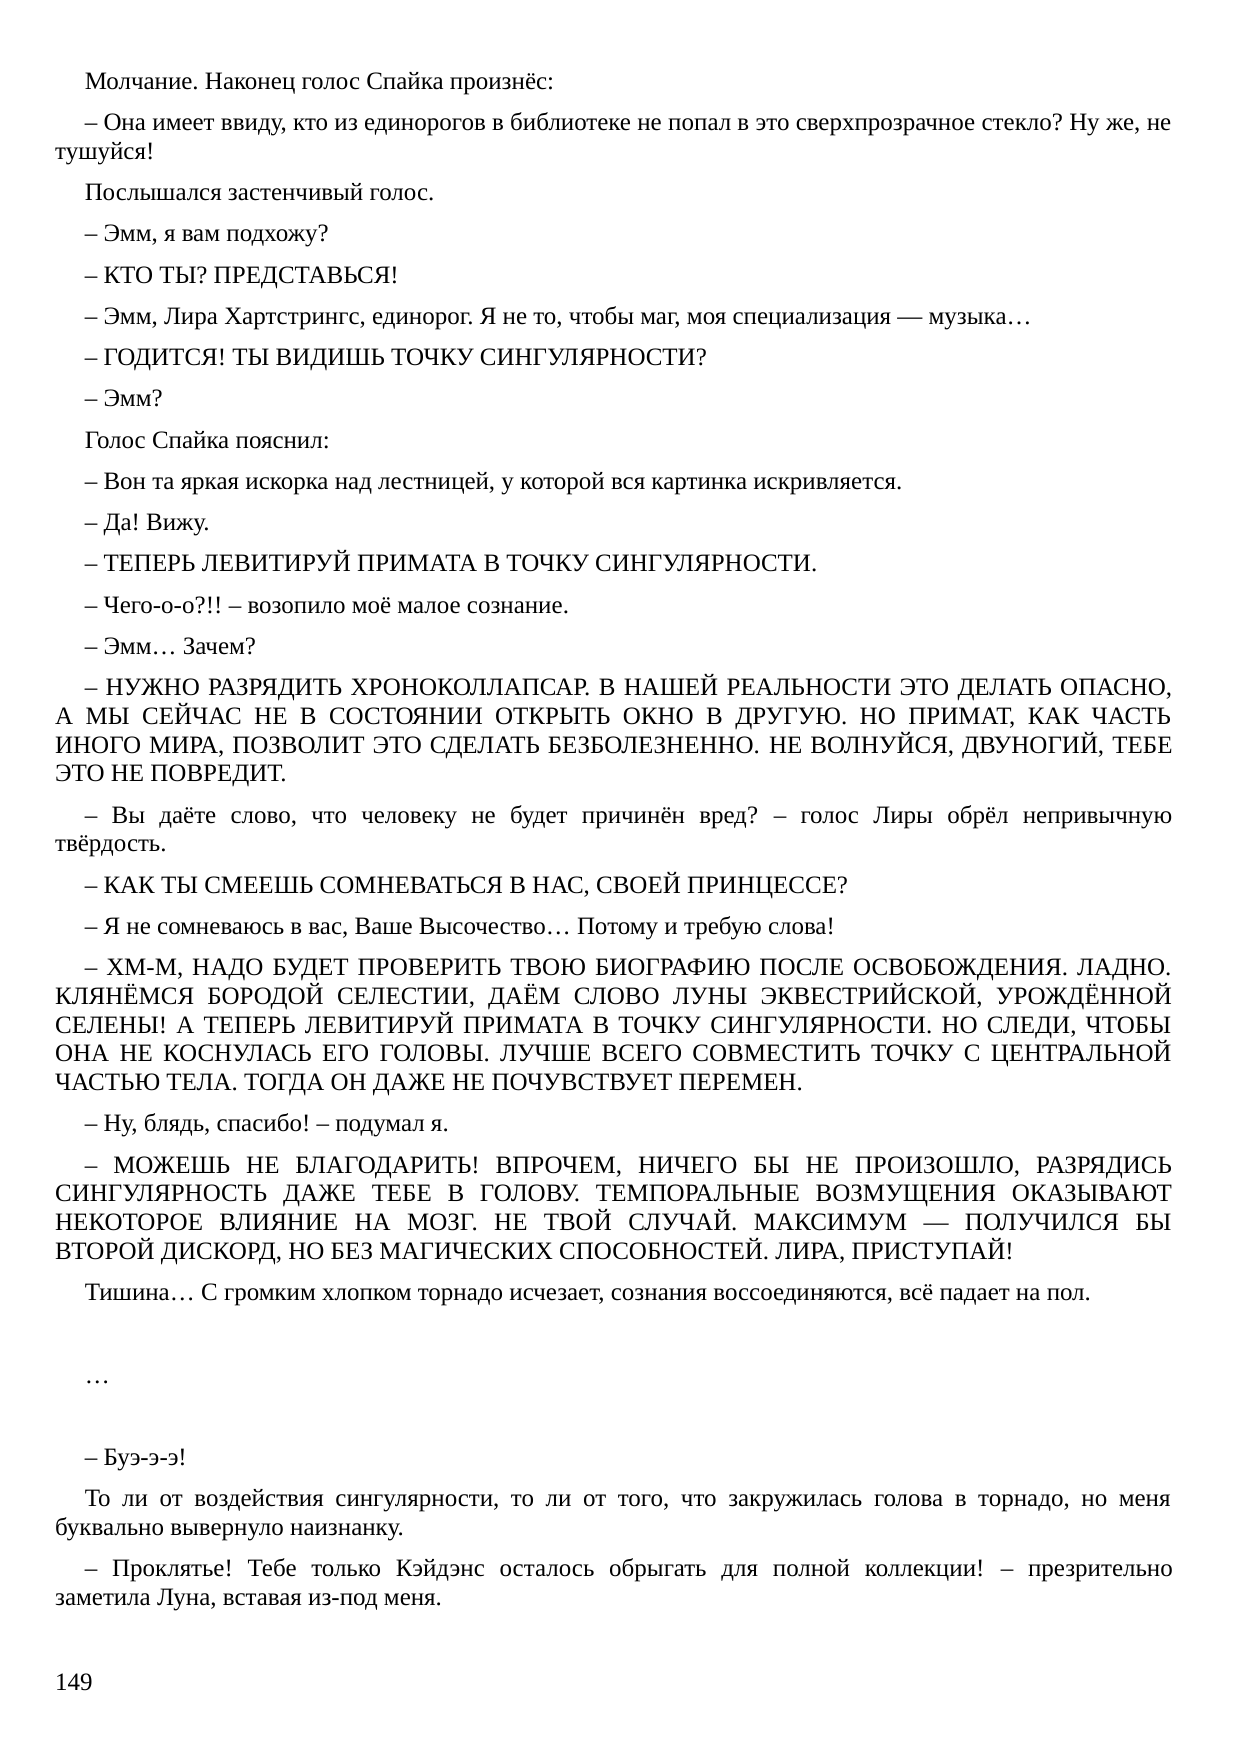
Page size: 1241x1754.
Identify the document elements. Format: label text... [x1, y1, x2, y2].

text – Я не сомневаюсь в вас, Ваше Высочество… Потому и требую слова! [55, 911, 1173, 940]
text – Эмм, Лира Хартстрингс, единорог. Я не то, чтобы маг, моя специализация — музыка… [55, 301, 1173, 330]
text – Чего-о-о?!! – возопило моё малое сознание. [55, 590, 1173, 618]
text Голос Спайка пояснил: [55, 425, 1173, 453]
text – ТЕПЕРЬ ЛЕВИТИРУЙ ПРИМАТА В ТОЧКУ СИНГУЛЯРНОСТИ. [55, 548, 1173, 577]
text … [55, 1360, 1173, 1388]
text – Вы даёте слово, что человеку не будет причинён вред? – голос Лиры обрёл непривычную твёрдость. [55, 800, 1173, 857]
text – КАК ТЫ СМЕЕШЬ СОМНЕВАТЬСЯ В НАС, СВОЕЙ ПРИНЦЕССЕ? [55, 870, 1173, 898]
text – Буэ-э-э! [55, 1442, 1173, 1471]
text – Вон та яркая искорка над лестницей, у которой вся картинка искривляется. [55, 466, 1173, 495]
text Тишина… С громким хлопком торнадо исчезает, сознания воссоединяются, всё падает на пол. [55, 1277, 1173, 1306]
text – ГОДИТСЯ! ТЫ ВИДИШЬ ТОЧКУ СИНГУЛЯРНОСТИ? [55, 342, 1173, 371]
text – МОЖЕШЬ НЕ БЛАГОДАРИТЬ! ВПРОЧЕМ, НИЧЕГО БЫ НЕ ПРОИЗОШЛО, РАЗРЯДИСЬ СИНГУЛЯРНОСТЬ ДАЖЕ ТЕБЕ В ГОЛОВУ. ТЕМПОРАЛЬНЫЕ ВОЗМУЩЕНИЯ ОКАЗЫВАЮТ НЕКОТОРОЕ ВЛИЯНИЕ НА МОЗГ. НЕ ТВОЙ СЛУЧАЙ. МАКСИМУМ — ПОЛУЧИЛСЯ БЫ ВТОРОЙ ДИСКОРД, НО БЕЗ МАГИЧЕСКИХ СПОСОБНОСТЕЙ. ЛИРА, ПРИСТУПАЙ! [55, 1150, 1173, 1265]
text – Эмм… Зачем? [55, 631, 1173, 660]
text – Проклятье! Тебе только Кэйдэнс осталось обрыгать для полной коллекции! – презрительно заметила Луна, вставая из-под меня. [55, 1553, 1173, 1611]
text – Она имеет ввиду, кто из единорогов в библиотеке не попал в это сверхпрозрачное стекло? Ну же, не тушуйся! [55, 107, 1173, 165]
text – ХМ-М, НАДО БУДЕТ ПРОВЕРИТЬ ТВОЮ БИОГРАФИЮ ПОСЛЕ ОСВОБОЖДЕНИЯ. ЛАДНО. КЛЯНЁМСЯ БОРОДОЙ СЕЛЕСТИИ, ДАЁМ СЛОВО ЛУНЫ ЭКВЕСТРИЙСКОЙ, УРОЖДЁННОЙ СЕЛЕНЫ! А ТЕПЕРЬ ЛЕВИТИРУЙ ПРИМАТА В ТОЧКУ СИНГУЛЯРНОСТИ. НО СЛЕДИ, ЧТОБЫ ОНА НЕ КОСНУЛАСЬ ЕГО ГОЛОВЫ. ЛУЧШЕ ВСЕГО СОВМЕСТИТЬ ТОЧКУ С ЦЕНТРАЛЬНОЙ ЧАСТЬЮ ТЕЛА. ТОГДА ОН ДАЖЕ НЕ ПОЧУВСТВУЕТ ПЕРЕМЕН. [55, 952, 1173, 1096]
text Послышался застенчивый голос. [55, 177, 1173, 206]
text – Да! Вижу. [55, 507, 1173, 536]
text – НУЖНО РАЗРЯДИТЬ ХРОНОКОЛЛАПСАР. В НАШЕЙ РЕАЛЬНОСТИ ЭТО ДЕЛАТЬ ОПАСНО, А МЫ СЕЙЧАС НЕ В СОСТОЯНИИ ОТКРЫТЬ ОКНО В ДРУГУЮ. НО ПРИМАТ, КАК ЧАСТЬ ИНОГО МИРА, ПОЗВОЛИТ ЭТО СДЕЛАТЬ БЕЗБОЛЕЗНЕННО. НЕ ВОЛНУЙСЯ, ДВУНОГИЙ, ТЕБЕ ЭТО НЕ ПОВРЕДИТ. [55, 672, 1173, 787]
text – КТО ТЫ? ПРЕДСТАВЬСЯ! [55, 260, 1173, 288]
text То ли от воздействия сингулярности, то ли от того, что закружилась голова в торнадо, но меня буквально вывернуло наизнанку. [55, 1483, 1173, 1541]
text – Ну, блядь, спасибо! – подумал я. [55, 1108, 1173, 1137]
text – Эмм, я вам подхожу? [55, 218, 1173, 247]
text Молчание. Наконец голос Спайка произнёс: [55, 66, 1173, 95]
text – Эмм? [55, 383, 1173, 412]
